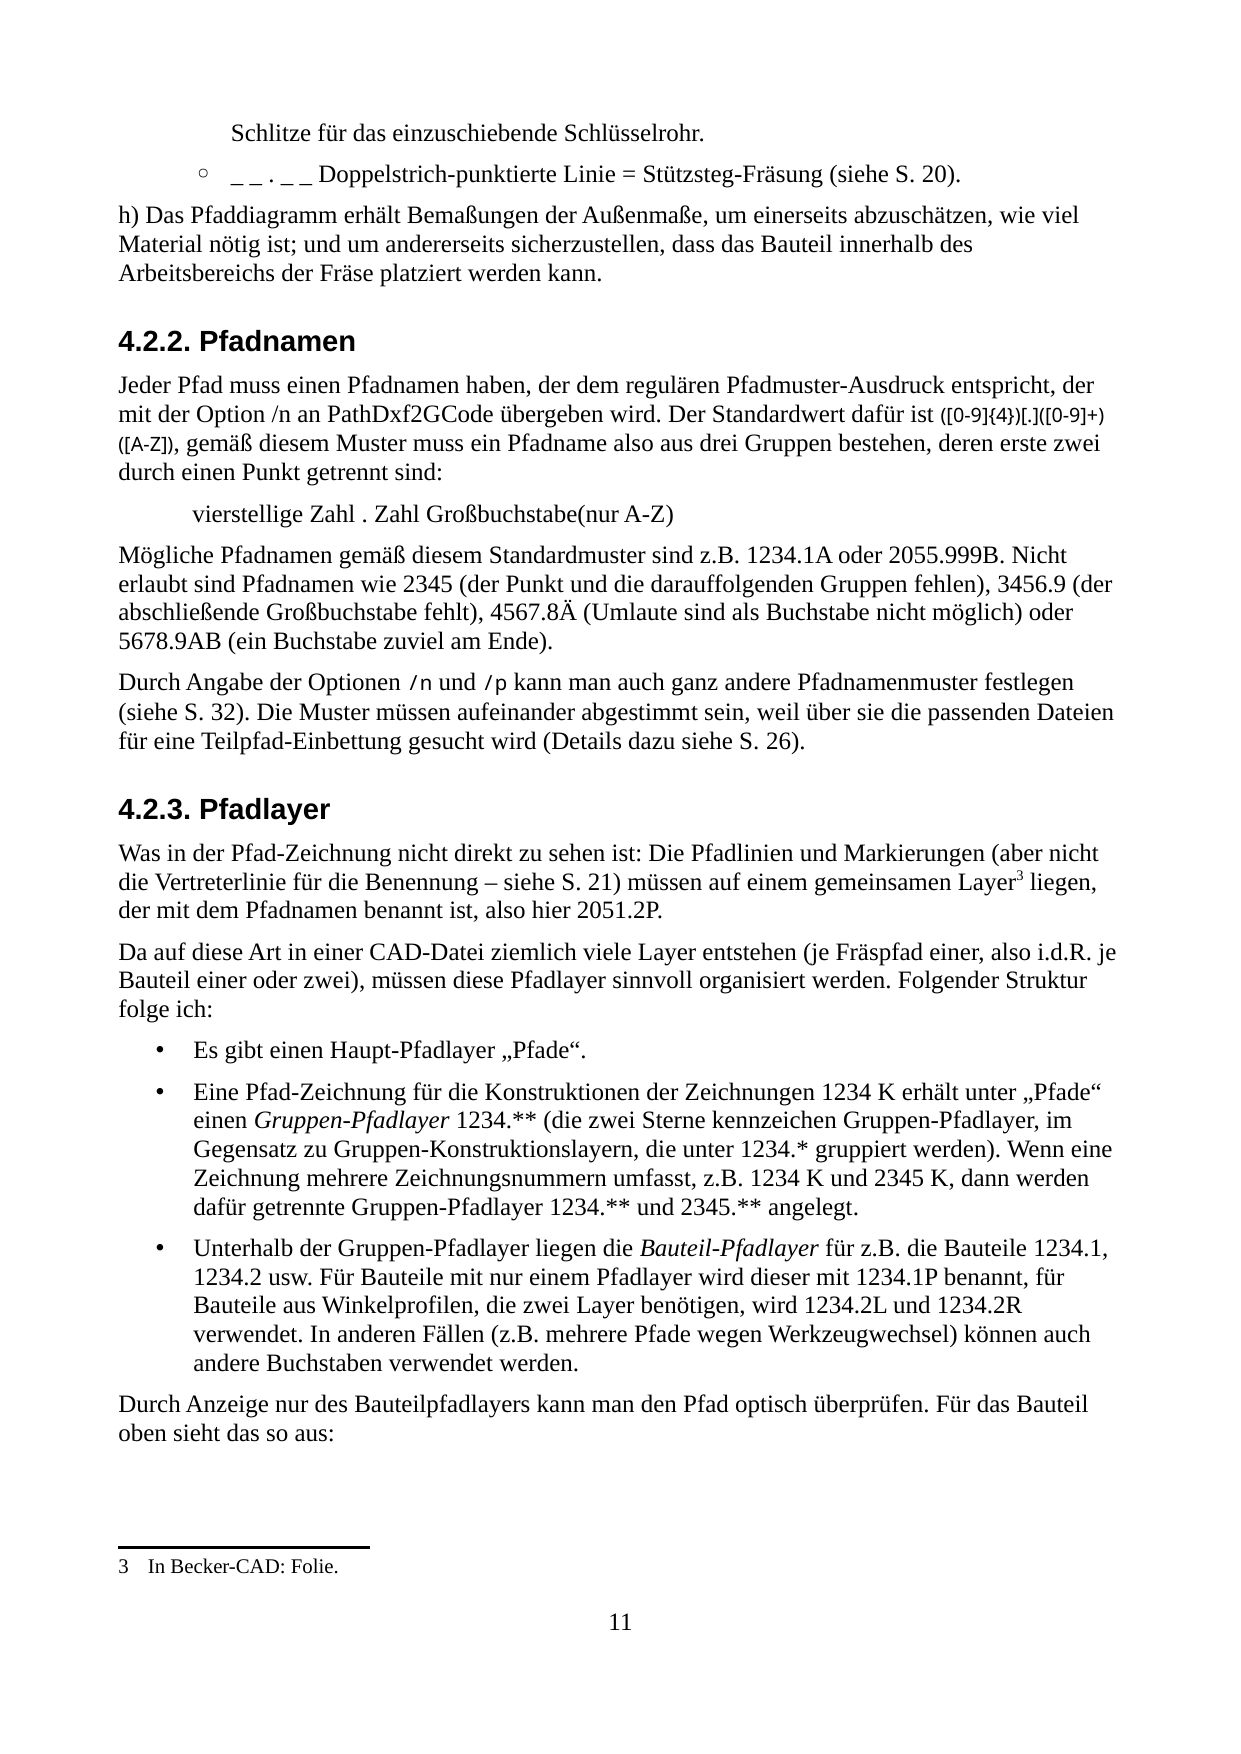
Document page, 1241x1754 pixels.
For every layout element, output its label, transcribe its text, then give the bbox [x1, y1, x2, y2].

text Da auf diese Art in einer CAD-Datei ziemlich viele Layer entstehen (je Fräspfad einer, also i.d.R. je Bauteil einer oder zwei), müssen diese Pfadlayer sinnvoll organisiert werden. Folgender Struktur folge ich: [118, 937, 1122, 1023]
list Schlitze für das einzuschiebende Schlüsselrohr. [193, 118, 1122, 147]
text Was in der Pfad-Zeichnung nicht direkt zu sehen ist: Die Pfadlinien und Markierungen (aber nicht die Vertreterlinie für die Benennung – siehe S. 20) müssen auf einem gemeinsamen Layer liegen, der mit dem Pfadnamen benannt ist, also hier 2051.2P. [118, 838, 1122, 924]
text Durch Angabe der Optionen /n und /p kann man auch ganz andere Pfadnamenmuster festlegen (siehe S. 30). Die Muster müssen aufeinander abgestimmt sein, weil über sie die passenden Dateien für eine Teilpfad-Einbettung gesucht wird (Details dazu siehe S. 25). [118, 667, 1122, 754]
text h) Das Pfaddiagramm erhält Bemaßungen der Außenmaße, um einerseits abzuschätzen, wie viel Material nötig ist; und um andererseits sicherzustellen, dass das Bauteil innerhalb des Arbeitsbereichs der Fräse platziert werden kann. [118, 201, 1122, 287]
text Durch Anzeige nur des Bauteilpfadlayers kann man den Pfad optisch überprüfen. Für das Bauteil oben sieht das so aus: [118, 1389, 1122, 1447]
list Eine Pfad-Zeichnung für die Konstruktionen der Zeichnungen 1234 K erhält unter „Pfade“ einen Gruppen-Pfadlayer 1234.** (die zwei Sterne kennzeichen Gruppen-Pfadlayer, im Gegensatz zu Gruppen-Konstruktionslayern, die unter 1234.* gruppiert werden). Wenn eine Zeichnung mehrere Zeichnungsnummern umfasst, z.B. 1234 K und 2345 K, dann werden dafür getrennte Gruppen-Pfadlayer 1234.** und 2345.** angelegt. [156, 1077, 1122, 1221]
list _ _ . _ _ Doppelstrich-punktierte Linie = Stützsteg-Fräsung (siehe S. 19). [193, 159, 1122, 188]
text In Becker-CAD: Folie. [118, 1553, 1122, 1578]
text Jeder Pfad muss einen Pfadnamen haben, der dem regulären Pfadmuster-Ausdruck entspricht, der mit der Option /n an PathDxf2GCode übergeben wird. Der Standardwert dafür ist ([0-9]{4})[.]([0-9]+)([A-Z]), gemäß diesem Muster muss ein Pfadname also aus drei Gruppen bestehen, deren erste zwei durch einen Punkt getrennt sind: [118, 370, 1122, 486]
list Es gibt einen Haupt-Pfadlayer „Pfade“. [156, 1036, 1122, 1064]
subtitle 4.2.3. Pfadlayer [118, 792, 1122, 826]
subtitle 4.2.2. Pfadnamen [118, 324, 1122, 358]
list Unterhalb der Gruppen-Pfadlayer liegen die Bauteil-Pfadlayer für z.B. die Bauteile 1234.1, 1234.2 usw. Für Bauteile mit nur einem Pfadlayer wird dieser mit 1234.1P benannt, für Bauteile aus Winkelprofilen, die zwei Layer benötigen, wird 1234.2L und 1234.2R verwendet. In anderen Fällen (z.B. mehrere Pfade wegen Werkzeugwechsel) können auch andere Buchstaben verwendet werden. [156, 1233, 1122, 1377]
text vierstellige Zahl . Zahl Großbuchstabe(nur A-Z) [118, 499, 1122, 527]
text Mögliche Pfadnamen gemäß diesem Standardmuster sind z.B. 1234.1A oder 2055.999B. Nicht erlaubt sind Pfadnamen wie 2345 (der Punkt und die darauffolgenden Gruppen fehlen), 3456.9 (der abschließende Großbuchstabe fehlt), 4567.8Ä (Umlaute sind als Buchstabe nicht möglich) oder 5678.9AB (ein Buchstabe zuviel am Ende). [118, 540, 1122, 655]
